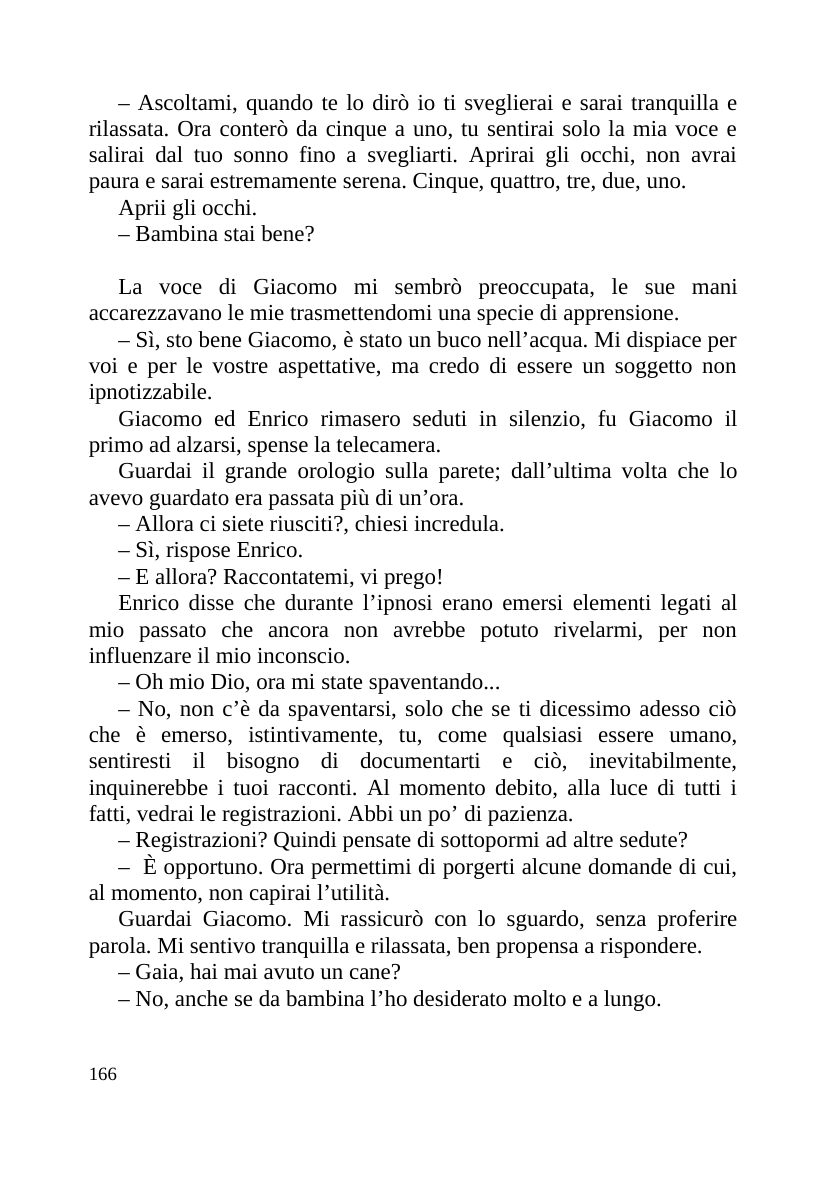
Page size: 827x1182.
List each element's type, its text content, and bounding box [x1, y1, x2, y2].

text – Oh mio Dio, ora mi state spaventando... [88, 668, 738, 695]
text ‒ Sì, rispose Enrico. [88, 537, 738, 563]
text – No, non c’è da spaventarsi, solo che se ti dicessimo adesso ciò che è emerso, istintivamente, tu, come qualsiasi essere umano, sentiresti il bisogno di documentarti e ciò, inevitabilmente, inquinerebbe i tuoi racconti. Al momento debito, alla luce di tutti i fatti, vedrai le registrazioni. Abbi un po’ di pazienza. [88, 695, 738, 826]
text ‒ Allora ci siete riusciti?, chiesi incredula. [88, 510, 738, 537]
text Guardai il grande orologio sulla parete; dall’ultima volta che lo avevo guardato era passata più di un’ora. [88, 457, 738, 510]
text Aprii gli occhi. [88, 194, 738, 220]
text Guardai Giacomo. Mi rassicurò con lo sguardo, senza proferire parola. Mi sentivo tranquilla e rilassata, ben propensa a rispondere. [88, 906, 738, 958]
text La voce di Giacomo mi sembrò preoccupata, le sue mani accarezzavano le mie trasmettendomi una specie di apprensione. [88, 273, 738, 326]
text Enrico disse che durante l’ipnosi erano emersi elementi legati al mio passato che ancora non avrebbe potuto rivelarmi, per non influenzare il mio inconscio. [88, 589, 738, 668]
text – Gaia, hai mai avuto un cane? [88, 958, 738, 984]
text – Registrazioni? Quindi pensate di sottopormi ad altre sedute? [88, 826, 738, 853]
text – E allora? Raccontatemi, vi prego! [88, 563, 738, 589]
text – Ascoltami, quando te lo dirò io ti sveglierai e sarai tranquilla e rilassata. Ora conterò da cinque a uno, tu sentirai solo la mia voce e salirai dal tuo sonno fino a svegliarti. Aprirai gli occhi, non avrai paura e sarai estremamente serena. Cinque, quattro, tre, due, uno. [88, 88, 738, 194]
text – è opportuno. Ora permettimi di porgerti alcune domande di cui, al momento, non capirai l’utilità. [88, 853, 738, 906]
text – No, anche se da bambina l’ho desiderato molto e a lungo. [88, 984, 738, 1011]
text – Bambina stai bene? [88, 220, 738, 247]
text Giacomo ed Enrico rimasero seduti in silenzio, fu Giacomo il primo ad alzarsi, spense la telecamera. [88, 405, 738, 457]
text – Sì, sto bene Giacomo, è stato un buco nell’acqua. Mi dispiace per voi e per le vostre aspettative, ma credo di essere un soggetto non ipnotizzabile. [88, 326, 738, 405]
